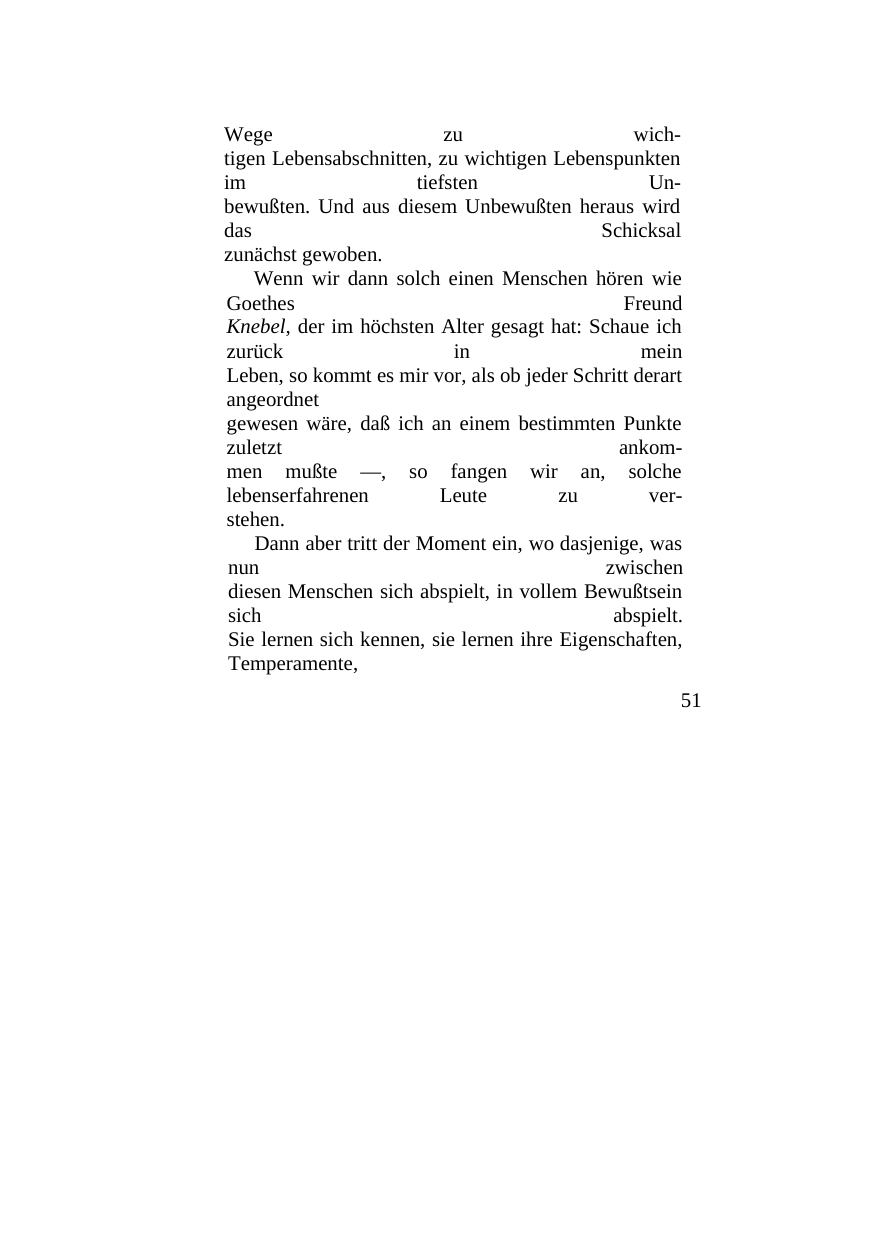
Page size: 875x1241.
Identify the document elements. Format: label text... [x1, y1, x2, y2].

text Dann aber tritt der Moment ein, wo dasjenige, was nun zwischen diesen Menschen sich abspielt, in vollem Bewußtsein sich abspielt. Sie lernen sich kennen, sie lernen ihre Eigenschaften, Temperamente, [228, 531, 683, 675]
text 51 [681, 688, 822, 712]
text Wege zu wich- tigen Lebensabschnitten, zu wichtigen Lebenspunkten im tiefsten Un- bewußten. Und aus diesem Unbewußten heraus wird das Schicksal zunächst gewoben. [224, 122, 681, 266]
text Wenn wir dann solch einen Menschen hören wie Goethes Freund Knebel, der im höchsten Alter gesagt hat: Schaue ich zurück in mein Leben, so kommt es mir vor, als ob jeder Schritt derart angeordnet gewesen wäre, daß ich an einem bestimmten Punkte zuletzt ankom- men mußte —, so fangen wir an, solche lebenserfahrenen Leute zu ver- stehen. [226, 266, 682, 531]
